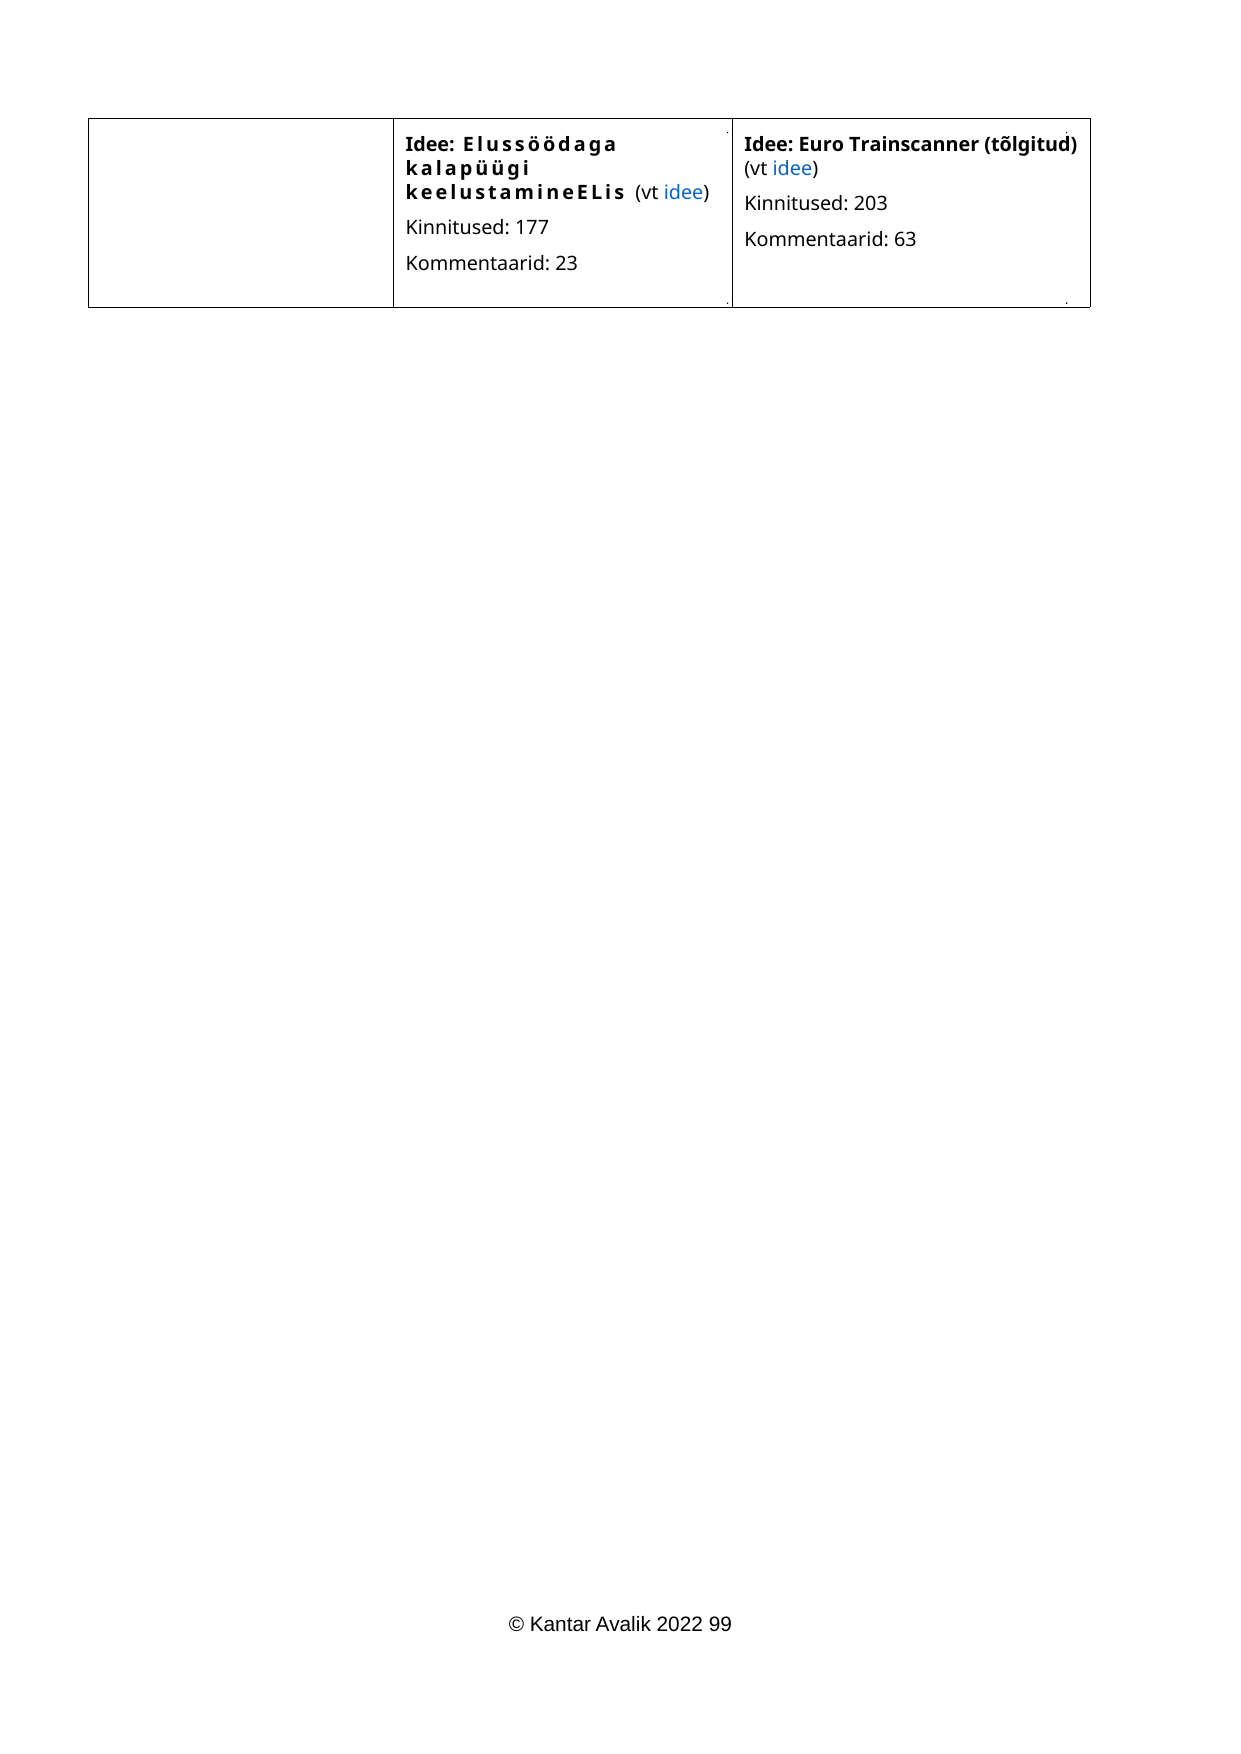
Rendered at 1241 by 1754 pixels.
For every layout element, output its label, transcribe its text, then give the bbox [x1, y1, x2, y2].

table_cell Idee: Elussöödaga kalapüügi keelustamineELis (vt idee) Kinnitused: 177 Kommentaarid: 23 [394, 119, 732, 307]
table_cell [89, 119, 393, 307]
table_cell Idee: Euro Trainscanner (tõlgitud) (vt idee) Kinnitused: 203 Kommentaarid: 63 [733, 119, 1090, 307]
